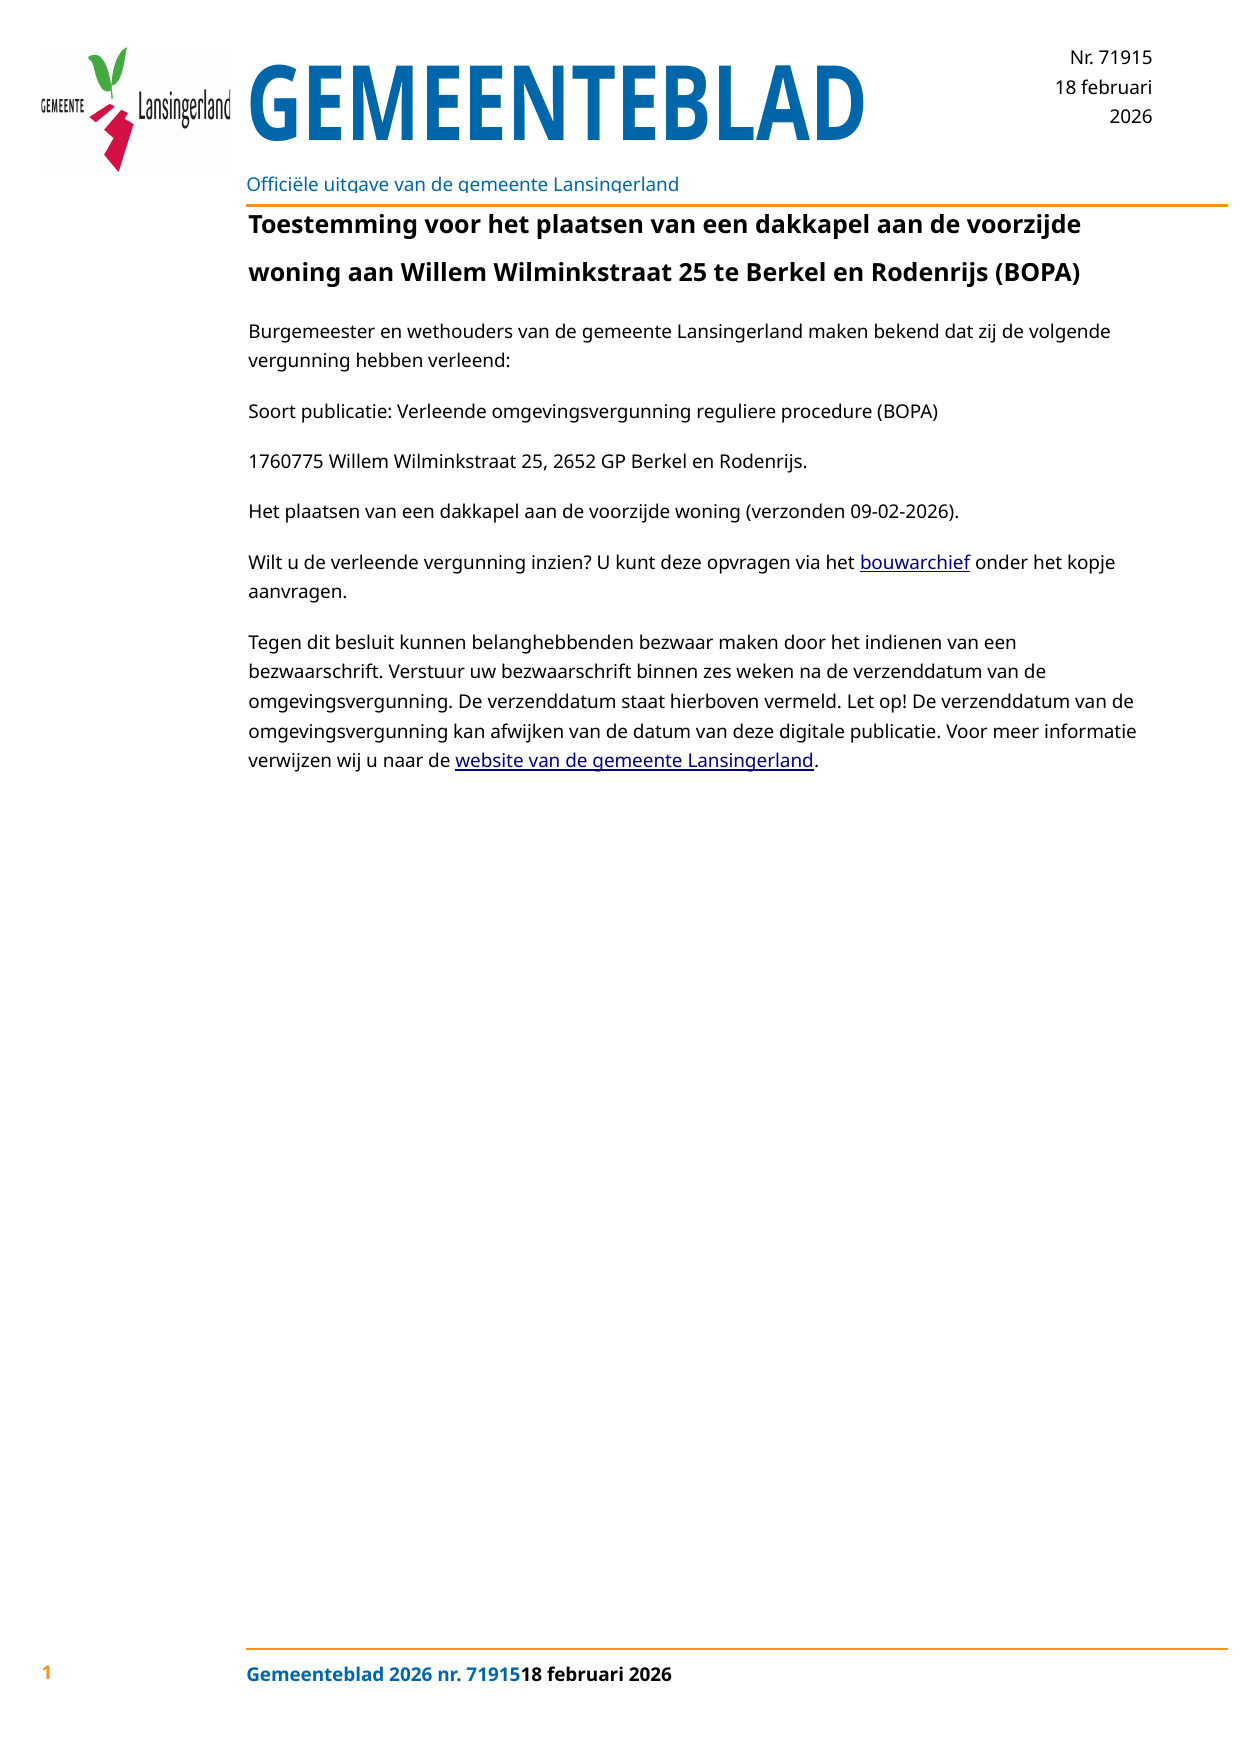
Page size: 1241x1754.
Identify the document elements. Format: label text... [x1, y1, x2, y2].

text Burgemeester en wethouders van de gemeente Lansingerland maken bekend dat zij de volgende vergunning hebben verleend: [248, 318, 1152, 373]
picture [41, 47, 231, 172]
text Soort publicatie: Verleende omgevingsvergunning reguliere procedure (BOPA) [248, 398, 1152, 424]
text Wilt u de verleende vergunning inzien? U kunt deze opvragen via het bouwarchief onder het kopje aanvragen. [248, 549, 1152, 604]
text 1760775 Willem Wilminkstraat 25, 2652 GP Berkel en Rodenrijs. [248, 448, 1152, 474]
text Toestemming voor het plaatsen van een dakkapel aan de voorzijde woning aan Willem Wilminkstraat 25 te Berkel en Rodenrijs (BOPA) [248, 207, 1152, 288]
text Het plaatsen van een dakkapel aan de voorzijde woning (verzonden 09-02-2026). [248, 499, 1152, 524]
text Tegen dit besluit kunnen belanghebbenden bezwaar maken door het indienen van een bezwaarschrift. Verstuur uw bezwaarschrift binnen zes weken na de verzenddatum van de omgevingsvergunning. De verzenddatum staat hierboven vermeld. Let op! De verzenddatum van de omgevingsvergunning kan afwijken van de datum van deze digitale publicatie. Voor meer informatie verwijzen wij u naar de website van de gemeente Lansingerland. [248, 629, 1152, 773]
